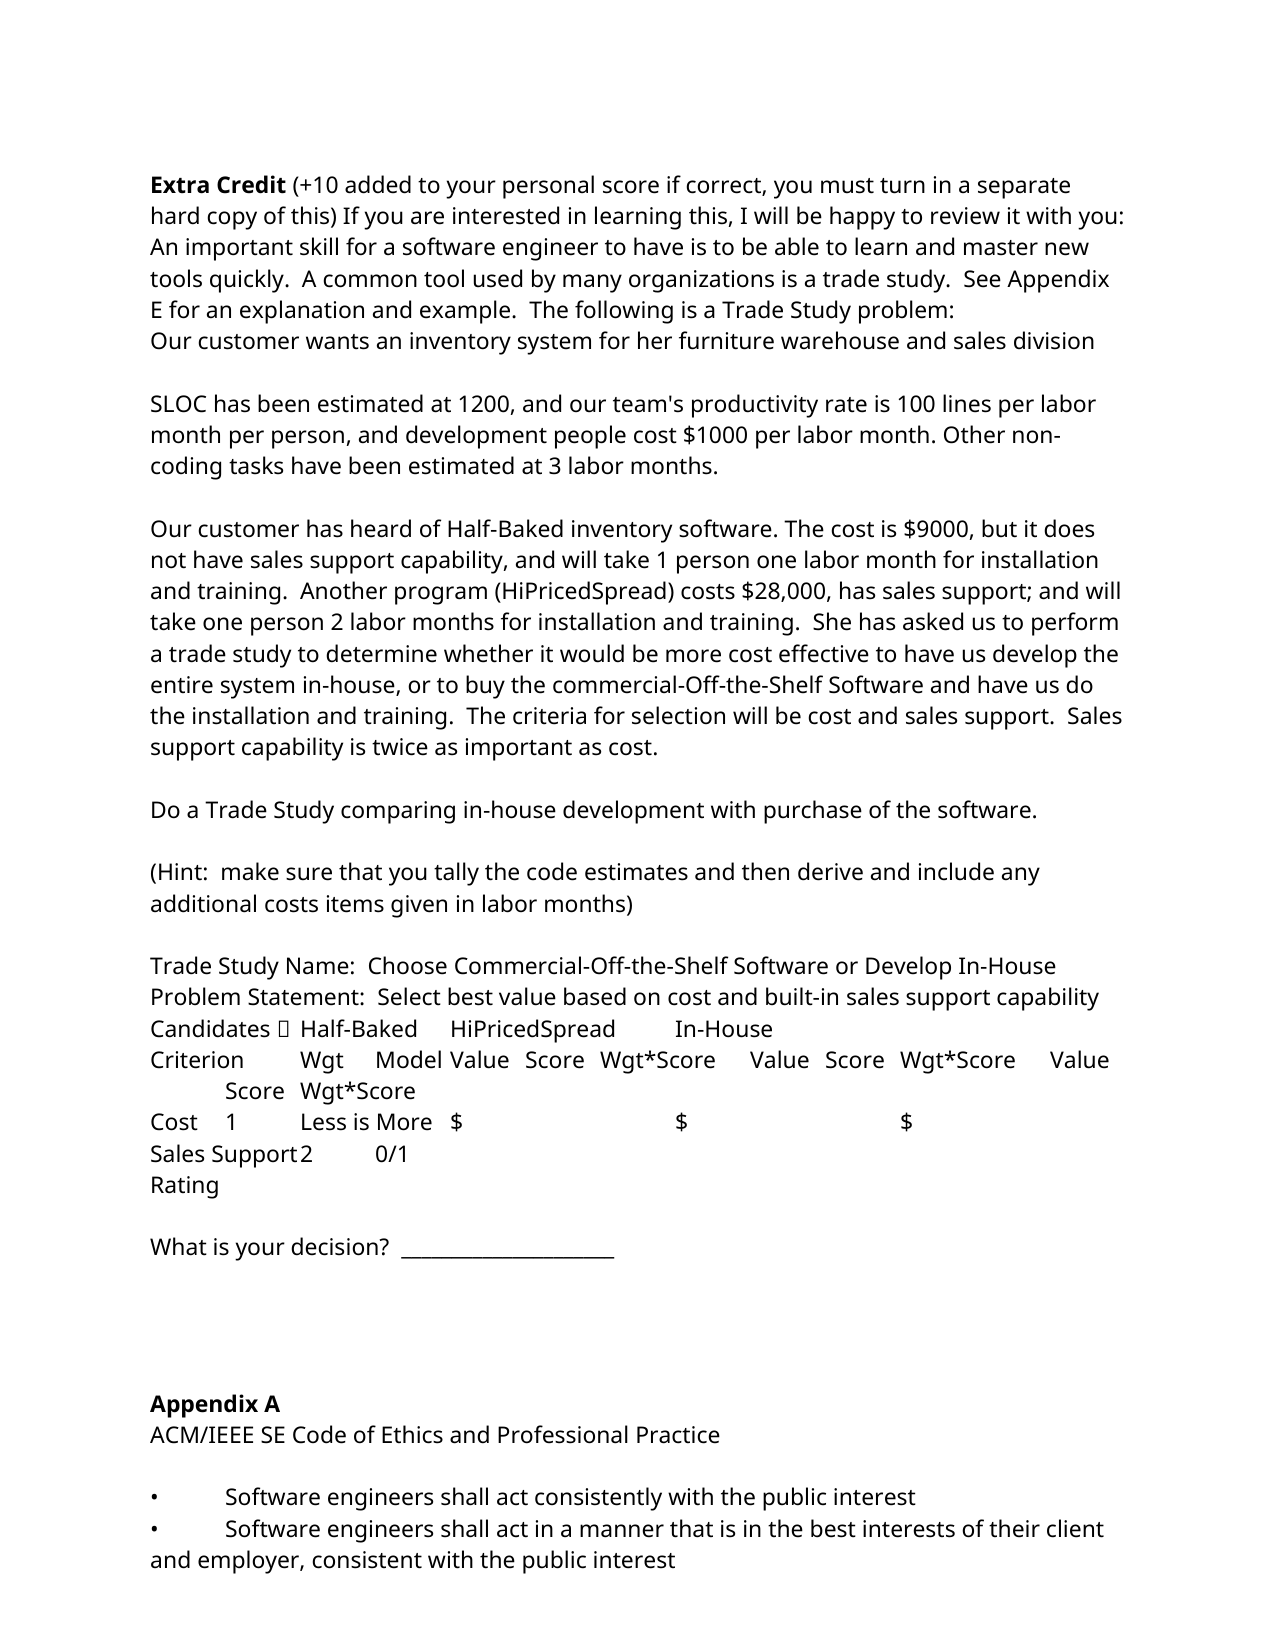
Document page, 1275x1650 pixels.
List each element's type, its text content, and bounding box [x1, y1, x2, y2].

text Trade Study Name: Choose Commercial-Off-the-Shelf Software or Develop In-House [150, 950, 1125, 981]
text • Software engineers shall act in a manner that is in the best interests of their client and employer, consistent with the public interest [150, 1512, 1125, 1575]
text Rating [150, 1169, 1125, 1200]
text Our customer wants an inventory system for her furniture warehouse and sales division [150, 325, 1125, 356]
text Extra Credit (+10 added to your personal score if correct, you must turn in a separate hard copy of this) If you are interested in learning this, I will be happy to review it with you: An important skill for a software engineer to have is to be able to learn and master new tools quickly. A common tool used by many organizations is a trade study. See Appendix E for an explanation and example. The following is a Trade Study problem: [150, 169, 1125, 325]
text (Hint: make sure that you tally the code estimates and then derive and include any additional costs items given in labor months) [150, 856, 1125, 919]
text Problem Statement: Select best value based on cost and built-in sales support capability [150, 981, 1125, 1012]
text Candidates  Half-Baked HiPricedSpread In-House [150, 1012, 1125, 1044]
text SLOC has been estimated at 1200, and our team's productivity rate is 100 lines per labor month per person, and development people cost $1000 per labor month. Other non-coding tasks have been estimated at 3 labor months. [150, 387, 1125, 481]
text Sales Support 2 0/1 [150, 1137, 1125, 1169]
text What is your decision? _____________________ [150, 1231, 1125, 1262]
text Do a Trade Study comparing in-house development with purchase of the software. [150, 794, 1125, 825]
text Our customer has heard of Half-Baked inventory software. The cost is $9000, but it does not have sales support capability, and will take 1 person one labor month for installation and training. Another program (HiPricedSpread) costs $28,000, has sales support; and will take one person 2 labor months for installation and training. She has asked us to perform a trade study to determine whether it would be more cost effective to have us develop the entire system in-house, or to buy the commercial-Off-the-Shelf Software and have us do the installation and training. The criteria for selection will be cost and sales support. Sales support capability is twice as important as cost. [150, 512, 1125, 762]
text ACM/IEEE SE Code of Ethics and Professional Practice [150, 1419, 1125, 1450]
text Appendix A [150, 1387, 1125, 1419]
text • Software engineers shall act consistently with the public interest [150, 1481, 1125, 1512]
text Criterion Wgt Model Value Score Wgt*Score Value Score Wgt*Score Value Score Wgt*Score [150, 1044, 1125, 1106]
text Cost 1 Less is More $ $ $ [150, 1106, 1125, 1137]
